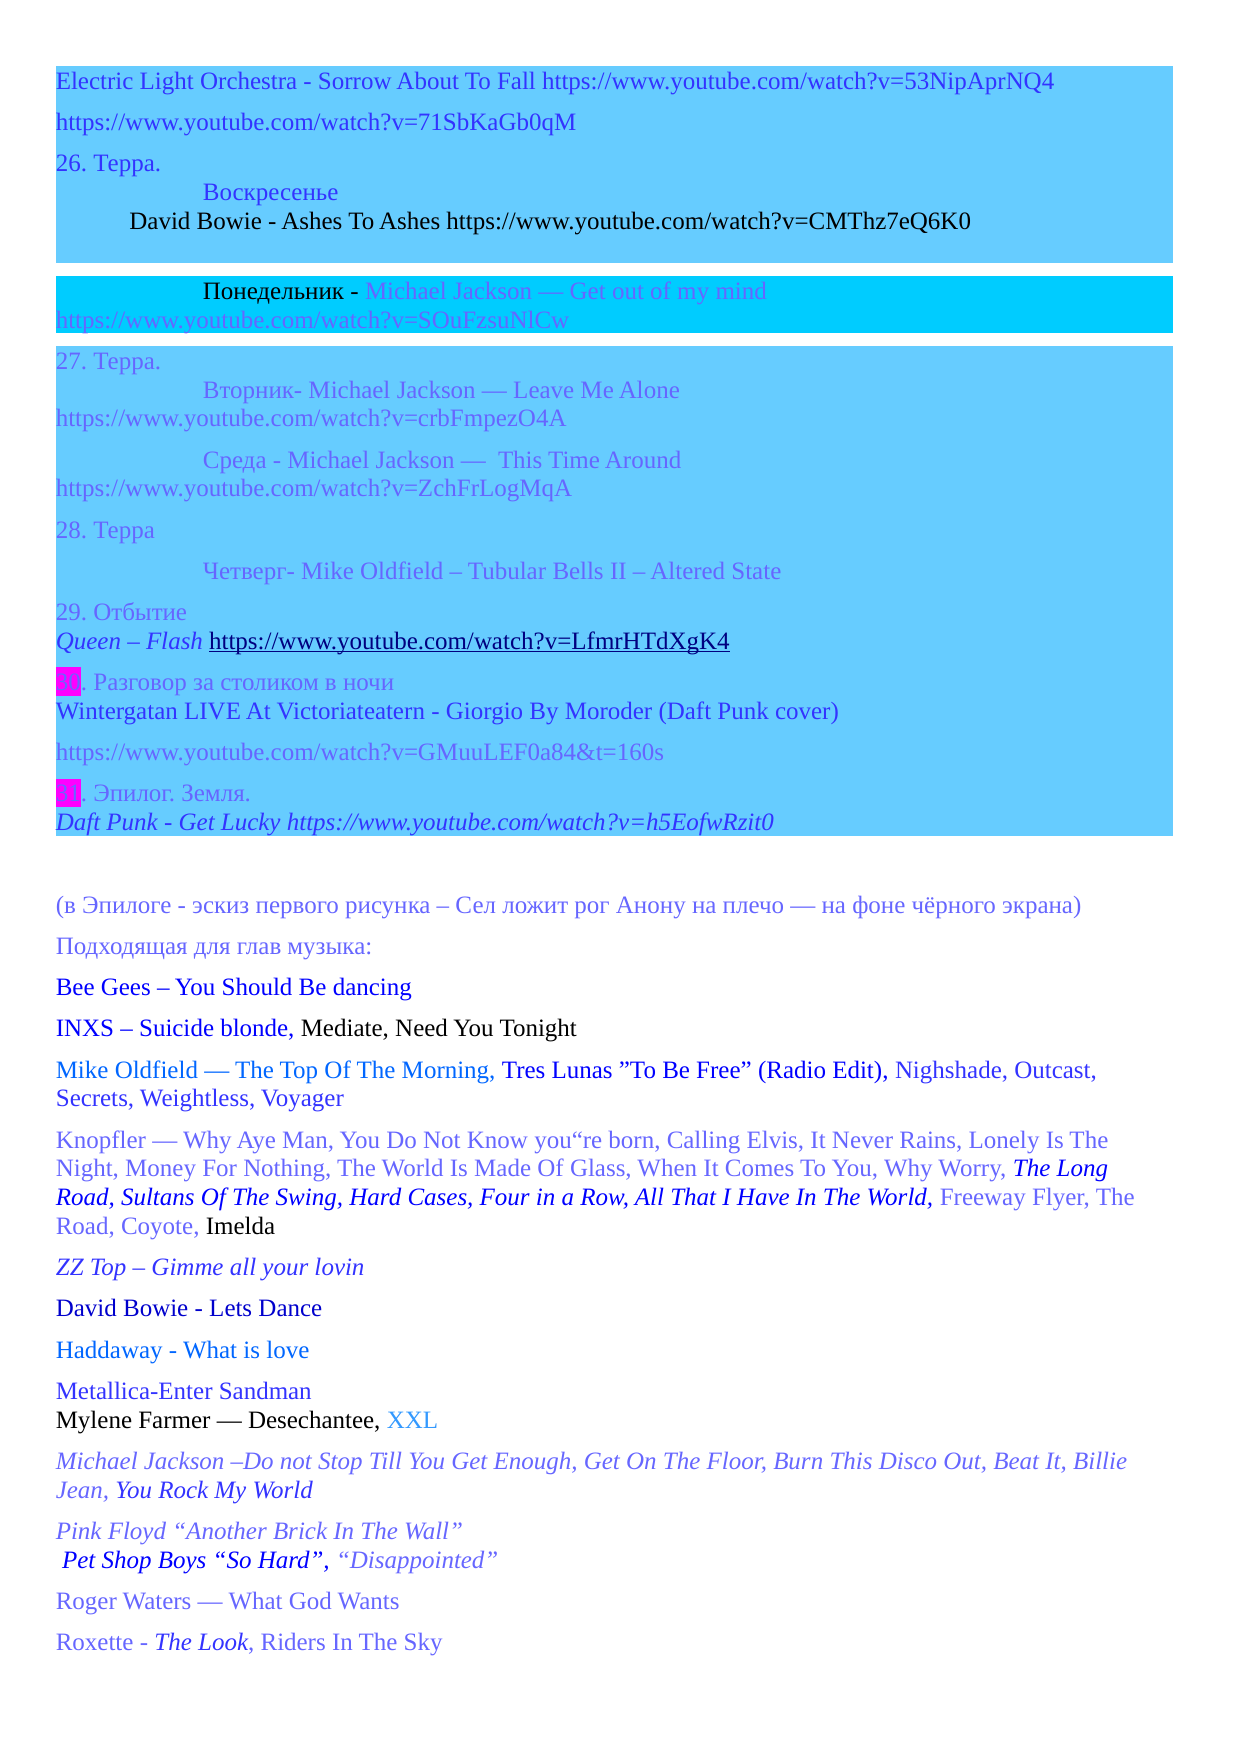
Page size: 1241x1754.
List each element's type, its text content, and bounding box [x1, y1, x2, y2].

text https://www.youtube.com/watch?v=GMuuLEF0a84&t=160s [56, 737, 1173, 766]
text 28. Терра [56, 515, 1173, 543]
text Roger Waters — What God Wants [56, 1586, 1173, 1615]
text Knopfler — Why Aye Man, You Do Not Know you“re born, Calling Elvis, It Never Rains, Lonely Is The Night, Money For Nothing, The World Is Made Of Glass, When It Comes To You, Why Worry, The Long Road, Sultans Of The Swing, Hard Cases, Four in a Row, All That I Have In The World, Freeway Flyer, The Road, Coyote, Imelda [56, 1125, 1173, 1240]
text https://www.youtube.com/watch?v=71SbKaGb0qM [56, 107, 1173, 136]
text Metallica-Enter Sandman Mylene Farmer — Desechantee, XXL [56, 1376, 1173, 1433]
text Electric Light Orchestra - Sorrow About To Fall https://www.youtube.com/watch?v=53NipAprNQ4 [56, 66, 1173, 95]
text 29. Отбытие Queen – Flash https://www.youtube.com/watch?v=LfmrHTdXgK4 [56, 597, 1173, 655]
text Среда - Michael Jackson — This Time Around https://www.youtube.com/watch?v=ZchFrLogMqA [56, 445, 1173, 502]
text David Bowie - Lets Dance [56, 1293, 1173, 1322]
text INXS – Suicide blonde, Mediate, Need You Tonight [56, 1013, 1173, 1042]
text Haddaway - What is love [56, 1335, 1173, 1363]
text 27. Терра. Вторник- Michael Jackson — Leave Me Alone https://www.youtube.com/watch?v=crbFmpezO4A [56, 346, 1173, 432]
text Понедельник - Michael Jackson — Get out of my mind https://www.youtube.com/watch?v=SOuFzsuNlCw [56, 276, 1173, 333]
text Pink Floyd “Another Brick In The Wall” Pet Shop Boys “So Hard”, “Disappointed” [56, 1516, 1173, 1573]
text Подходящая для глав музыка: [56, 931, 1173, 960]
text Michael Jackson –Do not Stop Till You Get Enough, Get On The Floor, Burn This Disco Out, Beat It, Billie Jean, You Rock My World [56, 1446, 1173, 1503]
text (в Эпилоге - эскиз первого рисунка – Сел ложит рог Анону на плечо — на фоне чёрного экрана) [56, 890, 1173, 918]
text Roxette - The Look, Riders In The Sky [56, 1627, 1173, 1656]
text ZZ Top – Gimme all your lovin [56, 1252, 1173, 1281]
text 30. Разговор за столиком в ночи Wintergatan LIVE At Victoriateatern - Giorgio By Moroder (Daft Punk cover) [56, 667, 1173, 725]
text Mike Oldfield — The Top Of The Morning, Tres Lunas ”To Be Free” (Radio Edit), Nighshade, Outcast, Secrets, Weightless, Voyager [56, 1055, 1173, 1112]
text Bee Gees – You Should Be dancing [56, 972, 1173, 1001]
text 26. Терра. Воскресенье David Bowie - Ashes To Ashes https://www.youtube.com/watch?v=CMThz7eQ6K0 [56, 148, 1173, 263]
text Четверг- Mike Oldfield – Tubular Bells II – Altered State [56, 556, 1173, 585]
text 31. Эпилог. Земля. Daft Punk - Get Lucky https://www.youtube.com/watch?v=h5EofwRzit0 [56, 778, 1173, 836]
